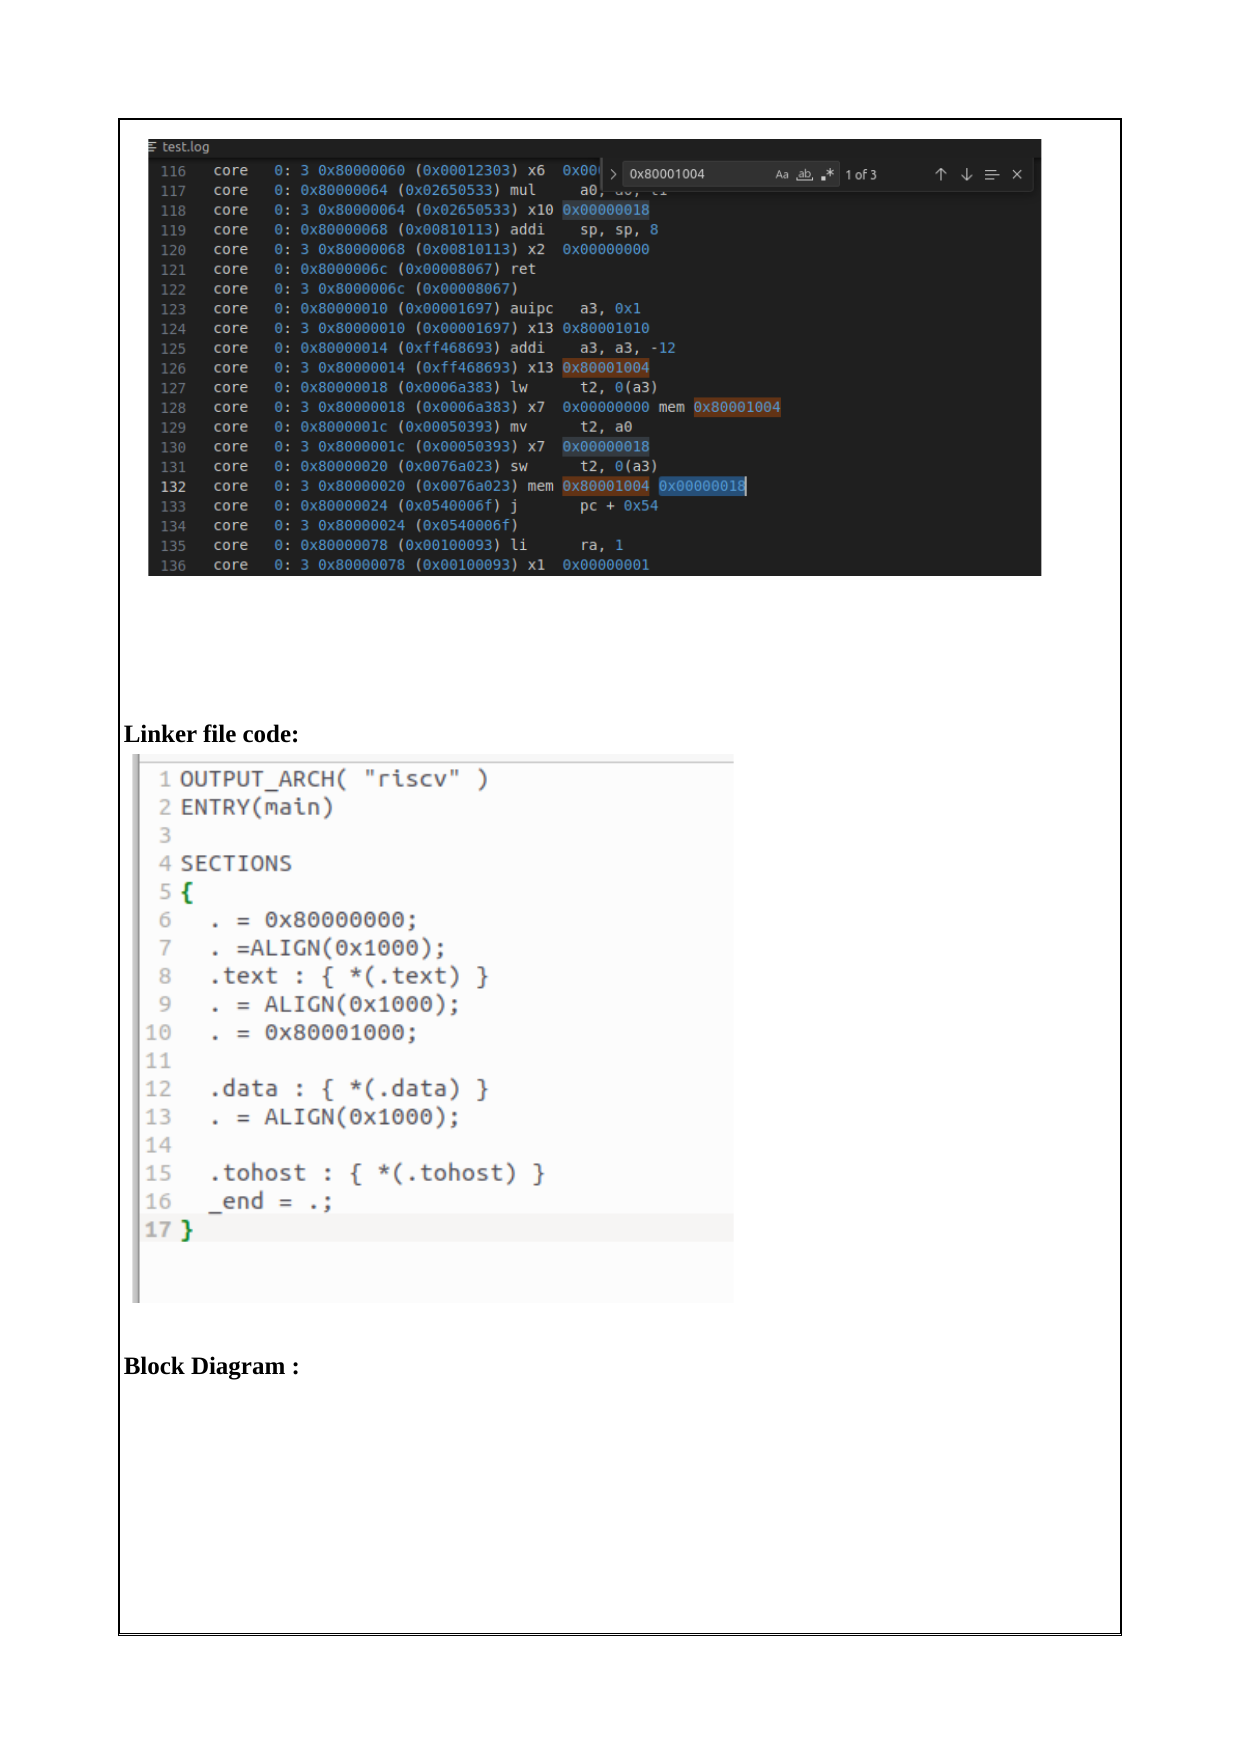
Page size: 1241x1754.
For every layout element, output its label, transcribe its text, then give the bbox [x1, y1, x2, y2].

text Block Diagram : [123, 1351, 1117, 1380]
text Linker file code: [123, 719, 1117, 748]
picture [132, 754, 734, 1303]
picture [148, 139, 1042, 576]
